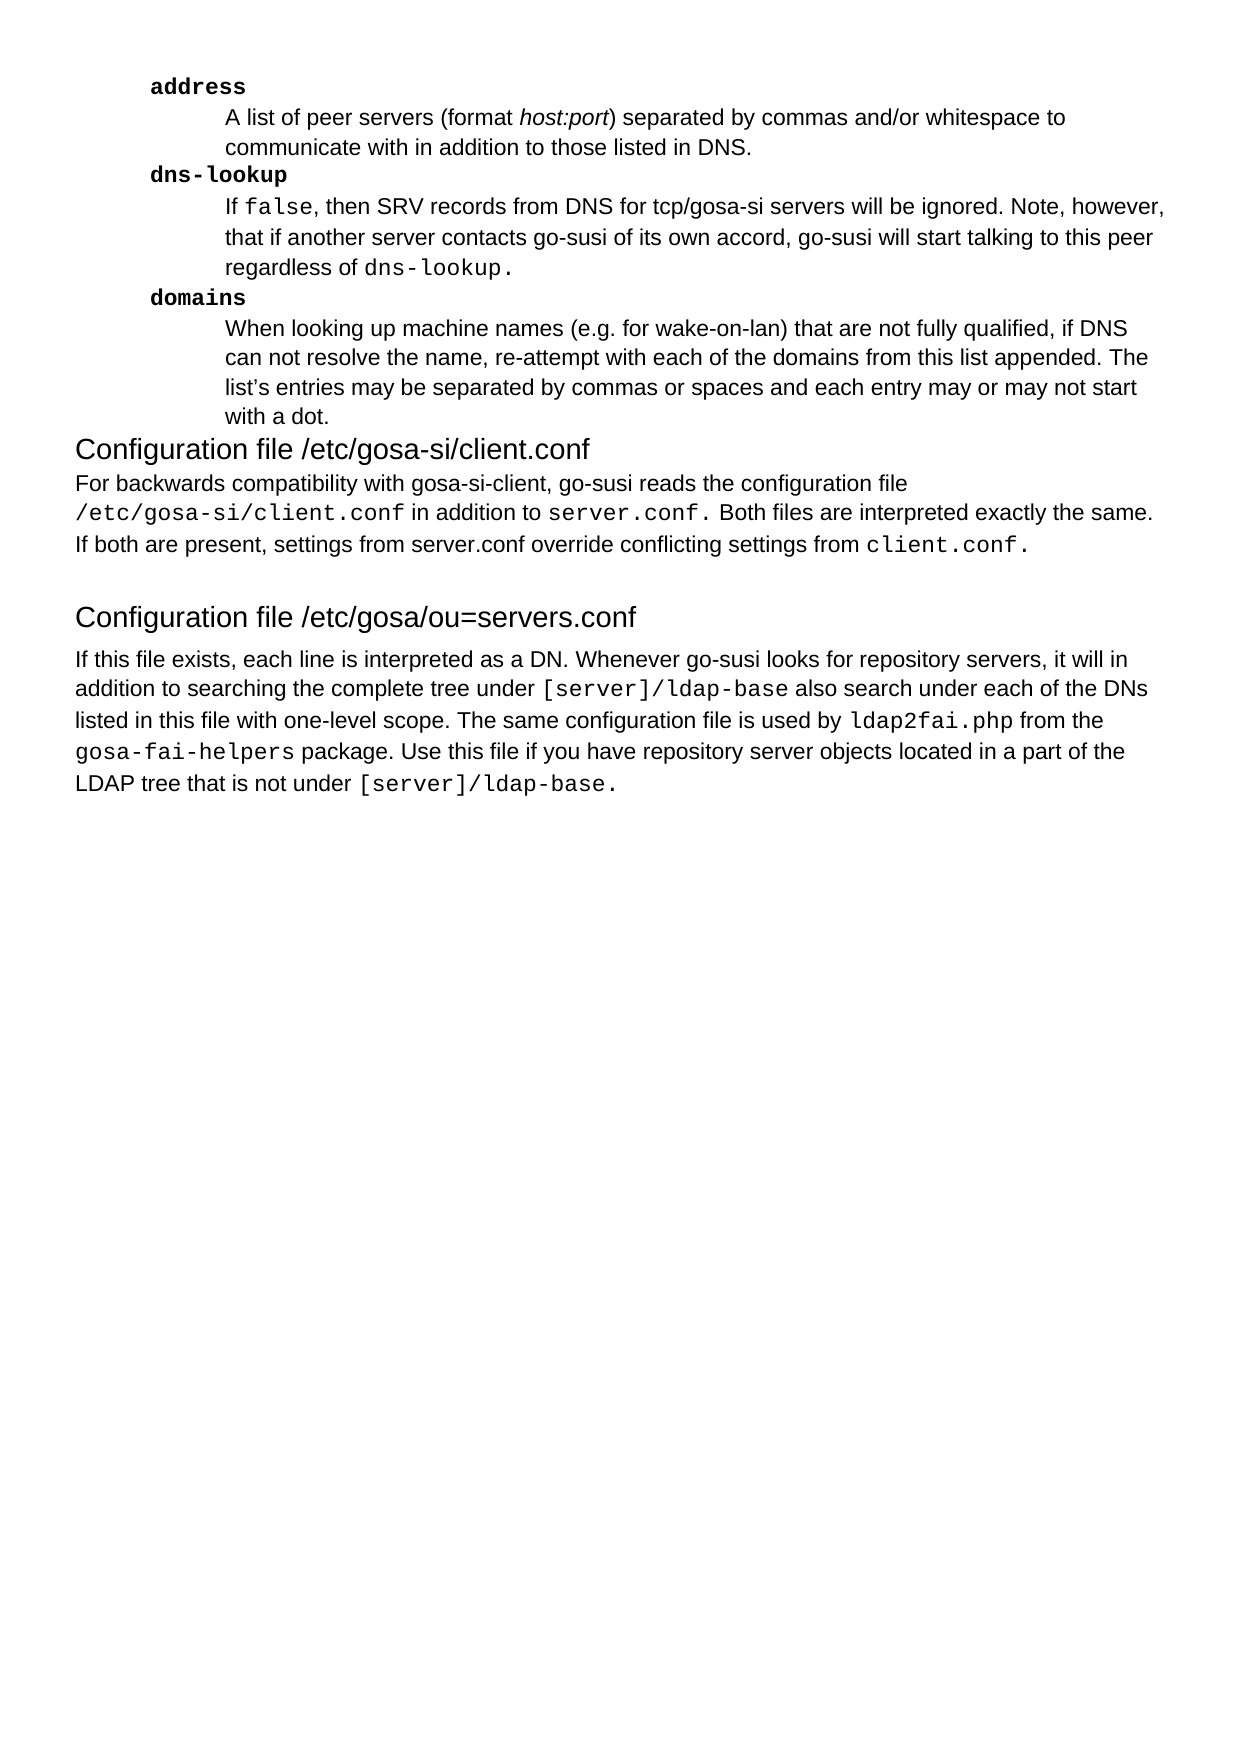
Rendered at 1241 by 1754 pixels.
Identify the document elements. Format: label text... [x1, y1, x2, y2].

subtitle Configuration file /etc/gosa/ou=servers.conf [75, 601, 1165, 633]
text If this file exists, each line is interpreted as a DN. Whenever go-susi looks for repository servers, it will in addition to searching the complete tree under [server]/ldap-base also search under each of the DNs listed in this file with one-level scope. The same configuration file is used by ldap2fai.php from the gosa-fai-helpers package. Use this file if you have repository server objects located in a part of the LDAP tree that is not under [server]/ldap-base. [75, 646, 1165, 798]
text For backwards compatibility with gosa-si-client, go-susi reads the configuration file /etc/gosa-si/client.conf in addition to server.conf. Both files are interpreted exactly the same. If both are present, settings from server.conf override conflicting settings from client.conf. [75, 471, 1165, 559]
subtitle Configuration file /etc/gosa-si/client.conf [75, 433, 1165, 466]
text domains [150, 286, 1165, 312]
text When looking up machine names (e.g. for wake-on-lan) that are not fully qualified, if DNS can not resolve the name, re-attempt with each of the domains from this list appended. The list’s entries may be separated by commas or spaces and each entry may or may not start with a dot. [225, 316, 1165, 429]
text dns-lookup [150, 163, 1165, 189]
text If false, then SRV records from DNS for tcp/gosa-si servers will be ignored. Note, however, that if another server contacts go-susi of its own accord, go-susi will start talking to this peer regardless of dns-lookup. [225, 193, 1165, 282]
text address [150, 75, 1165, 101]
text A list of peer servers (format host:port) separated by commas and/or whitespace to communicate with in addition to those listed in DNS. [225, 105, 1165, 160]
